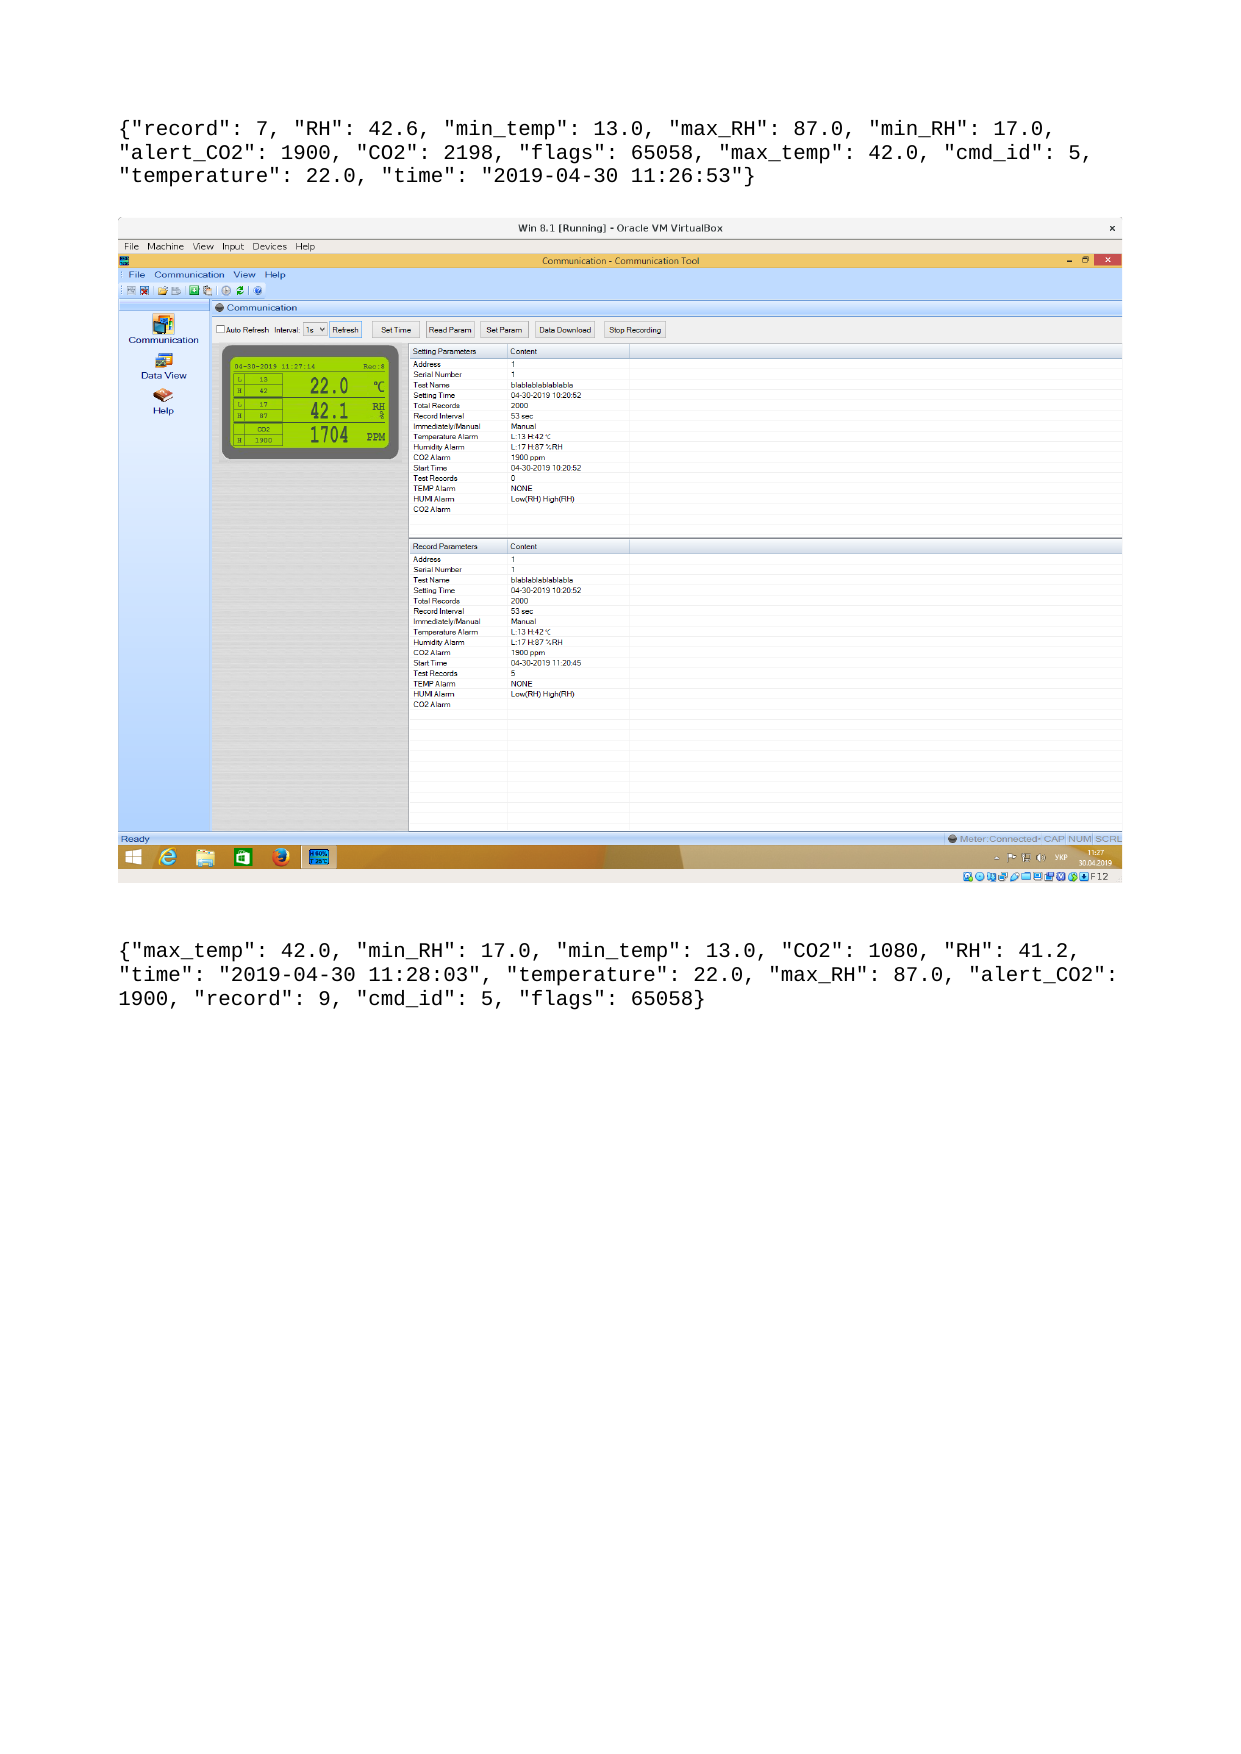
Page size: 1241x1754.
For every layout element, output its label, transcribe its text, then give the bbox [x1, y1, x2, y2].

picture [118, 217, 1123, 883]
text {"max_temp": 42.0, "min_RH": 17.0, "min_temp": 13.0, "CO2": 1080, "RH": 41.2, "time": "2019-04-30 11:28:03", "temperature": 22.0, "max_RH": 87.0, "alert_CO2": 1900, "record": 9, "cmd_id": 5, "flags": 65058} [118, 941, 1122, 1011]
text {"record": 7, "RH": 42.6, "min_temp": 13.0, "max_RH": 87.0, "min_RH": 17.0, "alert_CO2": 1900, "CO2": 2198, "flags": 65058, "max_temp": 42.0, "cmd_id": 5, "temperature": 22.0, "time": "2019-04-30 11:26:53"} [118, 118, 1122, 189]
